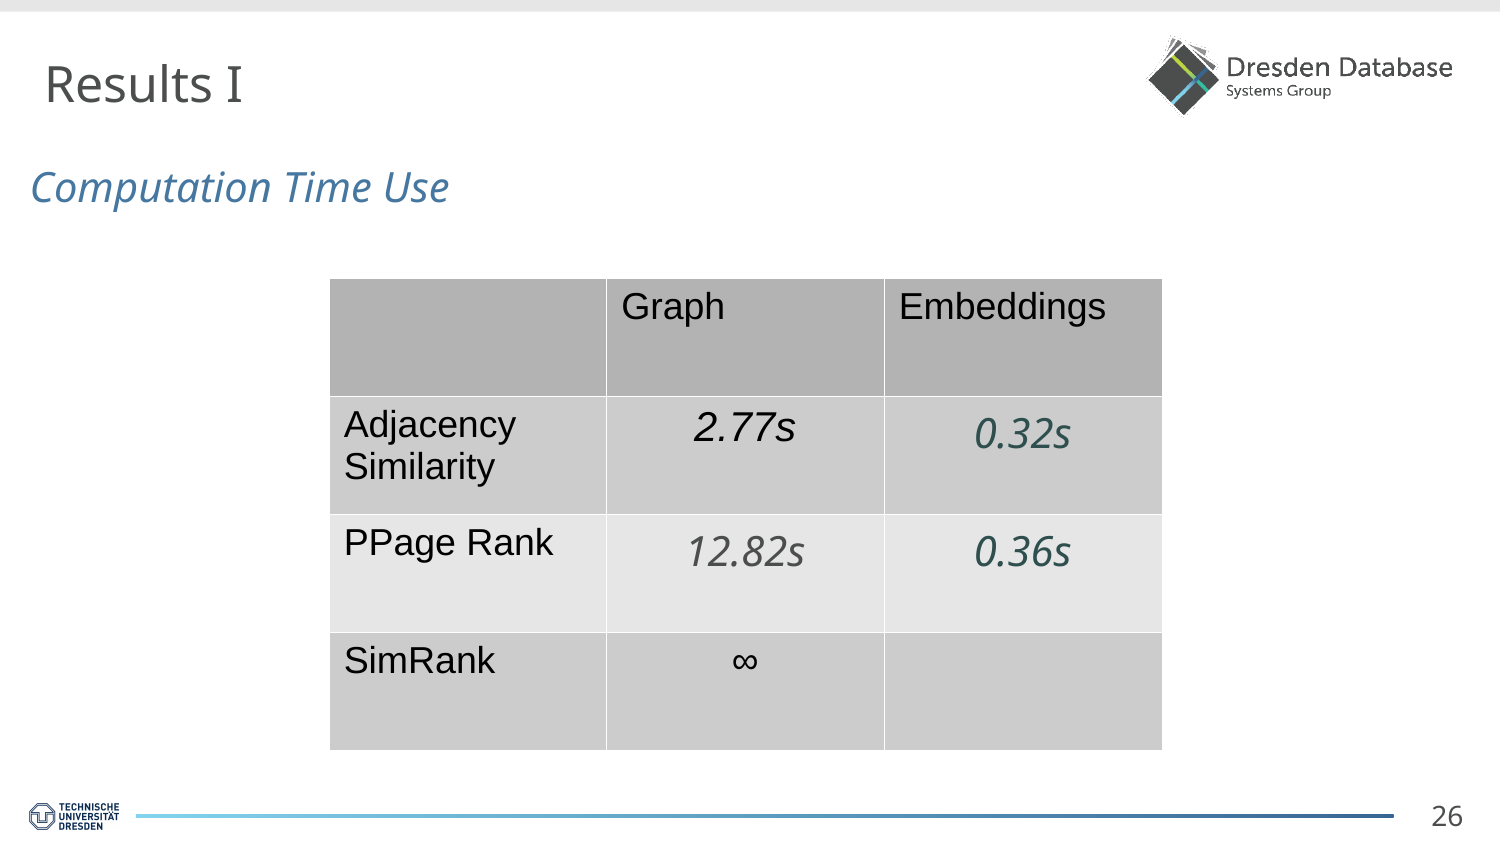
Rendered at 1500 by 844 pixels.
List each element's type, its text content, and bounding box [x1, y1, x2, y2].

table_cell [885, 633, 1162, 750]
table_header [330, 279, 606, 396]
table_header Embeddings [885, 279, 1162, 396]
picture [29, 803, 119, 830]
picture [1145, 35, 1453, 118]
table_cell PPage Rank [330, 515, 606, 632]
table_cell Adjacency Similarity [330, 397, 606, 514]
table_cell 0.32s [885, 397, 1162, 514]
table_cell 12.82s [607, 515, 884, 632]
table_cell 0.36s [885, 515, 1162, 632]
table_cell ∞ [607, 633, 884, 750]
table_cell 2.77s [607, 397, 884, 514]
title Results I [29, 47, 1093, 118]
table_header Graph [607, 279, 884, 396]
table_cell SimRank [330, 633, 606, 750]
list Computation Time Use [29, 159, 697, 780]
